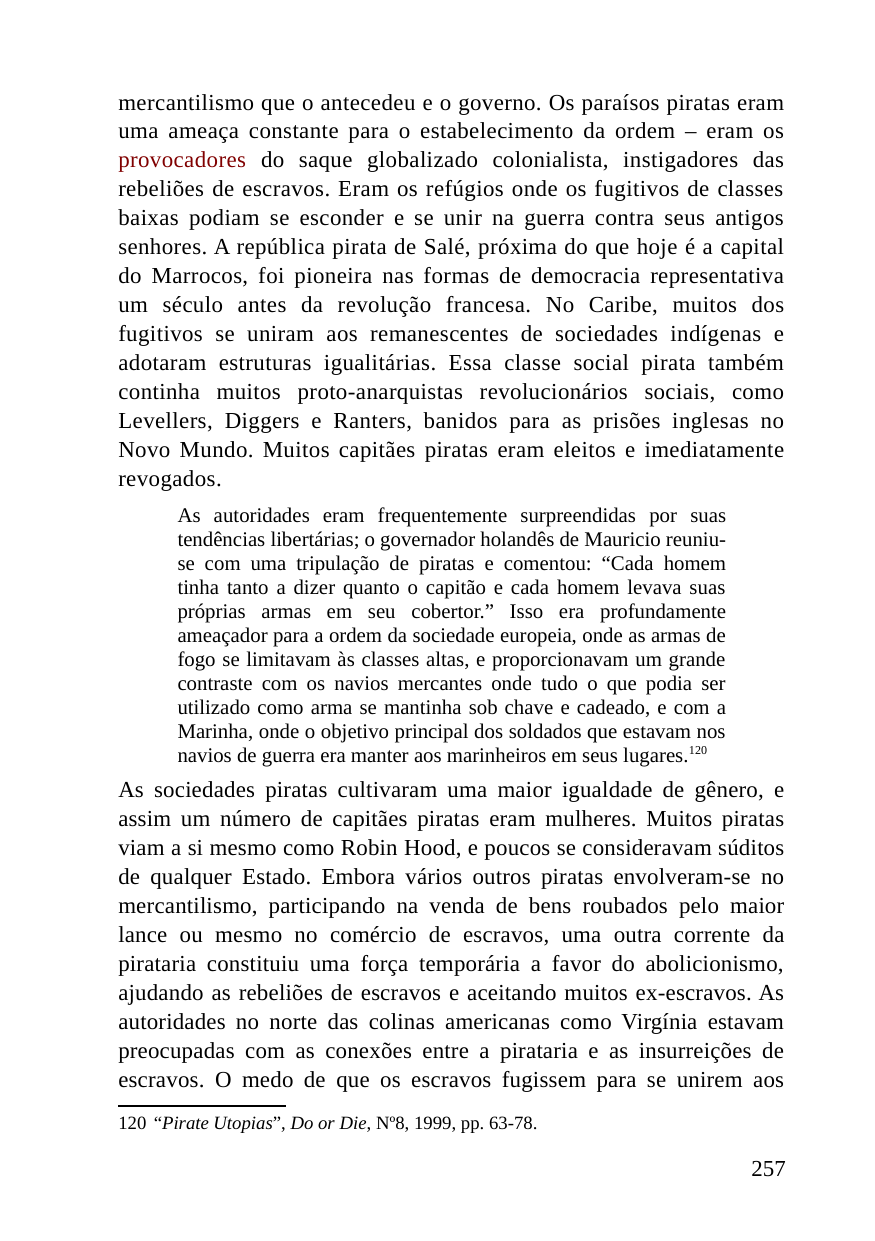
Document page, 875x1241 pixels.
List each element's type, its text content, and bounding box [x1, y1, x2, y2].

text As autoridades eram frequentemente surpreendidas por suas tendências libertárias; o governador holandês de Mauricio reuniu-se com uma tripulação de piratas e comentou: “Cada homem tinha tanto a dizer quanto o capitão e cada homem levava suas próprias armas em seu cobertor.” Isso era profundamente ameaçador para a ordem da sociedade europeia, onde as armas de fogo se limitavam às classes altas, e proporcionavam um grande contraste com os navios mercantes onde tudo o que podia ser utilizado como arma se mantinha sob chave e cadeado, e com a Marinha, onde o objetivo principal dos soldados que estavam nos navios de guerra era manter aos marinheiros em seus lugares. [177, 503, 726, 767]
text As sociedades piratas cultivaram uma maior igualdade de gênero, e assim um número de capitães piratas eram mulheres. Muitos piratas viam a si mesmo como Robin Hood, e poucos se consideravam súditos de qualquer Estado. Embora vários outros piratas envolveram-se no mercantilismo, participando na venda de bens roubados pelo maior lance ou mesmo no comércio de escravos, uma outra corrente da pirataria constituiu uma força temporária a favor do abolicionismo, ajudando as rebeliões de escravos e aceitando muitos ex-escravos. As autoridades no norte das colinas americanas como Virgínia estavam preocupadas com as conexões entre a pirataria e as insurreições de escravos. O medo de que os escravos fugissem para se unirem aos [118, 776, 786, 1092]
text “Pirate Utopias”, Do or Die, Nº8, 1999, pp. 63-78. [118, 1112, 786, 1134]
text mercantilismo que o antecedeu e o governo. Os paraísos piratas eram uma ameaça constante para o estabelecimento da ordem – eram os provocadores do saque globalizado colonialista, instigadores das rebeliões de escravos. Eram os refúgios onde os fugitivos de classes baixas podiam se esconder e se unir na guerra contra seus antigos senhores. A república pirata de Salé, próxima do que hoje é a capital do Marrocos, foi pioneira nas formas de democracia representativa um século antes da revolução francesa. No Caribe, muitos dos fugitivos se uniram aos remanescentes de sociedades indígenas e adotaram estruturas igualitárias. Essa classe social pirata também continha muitos proto-anarquistas revolucionários sociais, como Levellers, Diggers e Ranters, banidos para as prisões inglesas no Novo Mundo. Muitos capitães piratas eram eleitos e imediatamente revogados. [118, 88, 786, 491]
